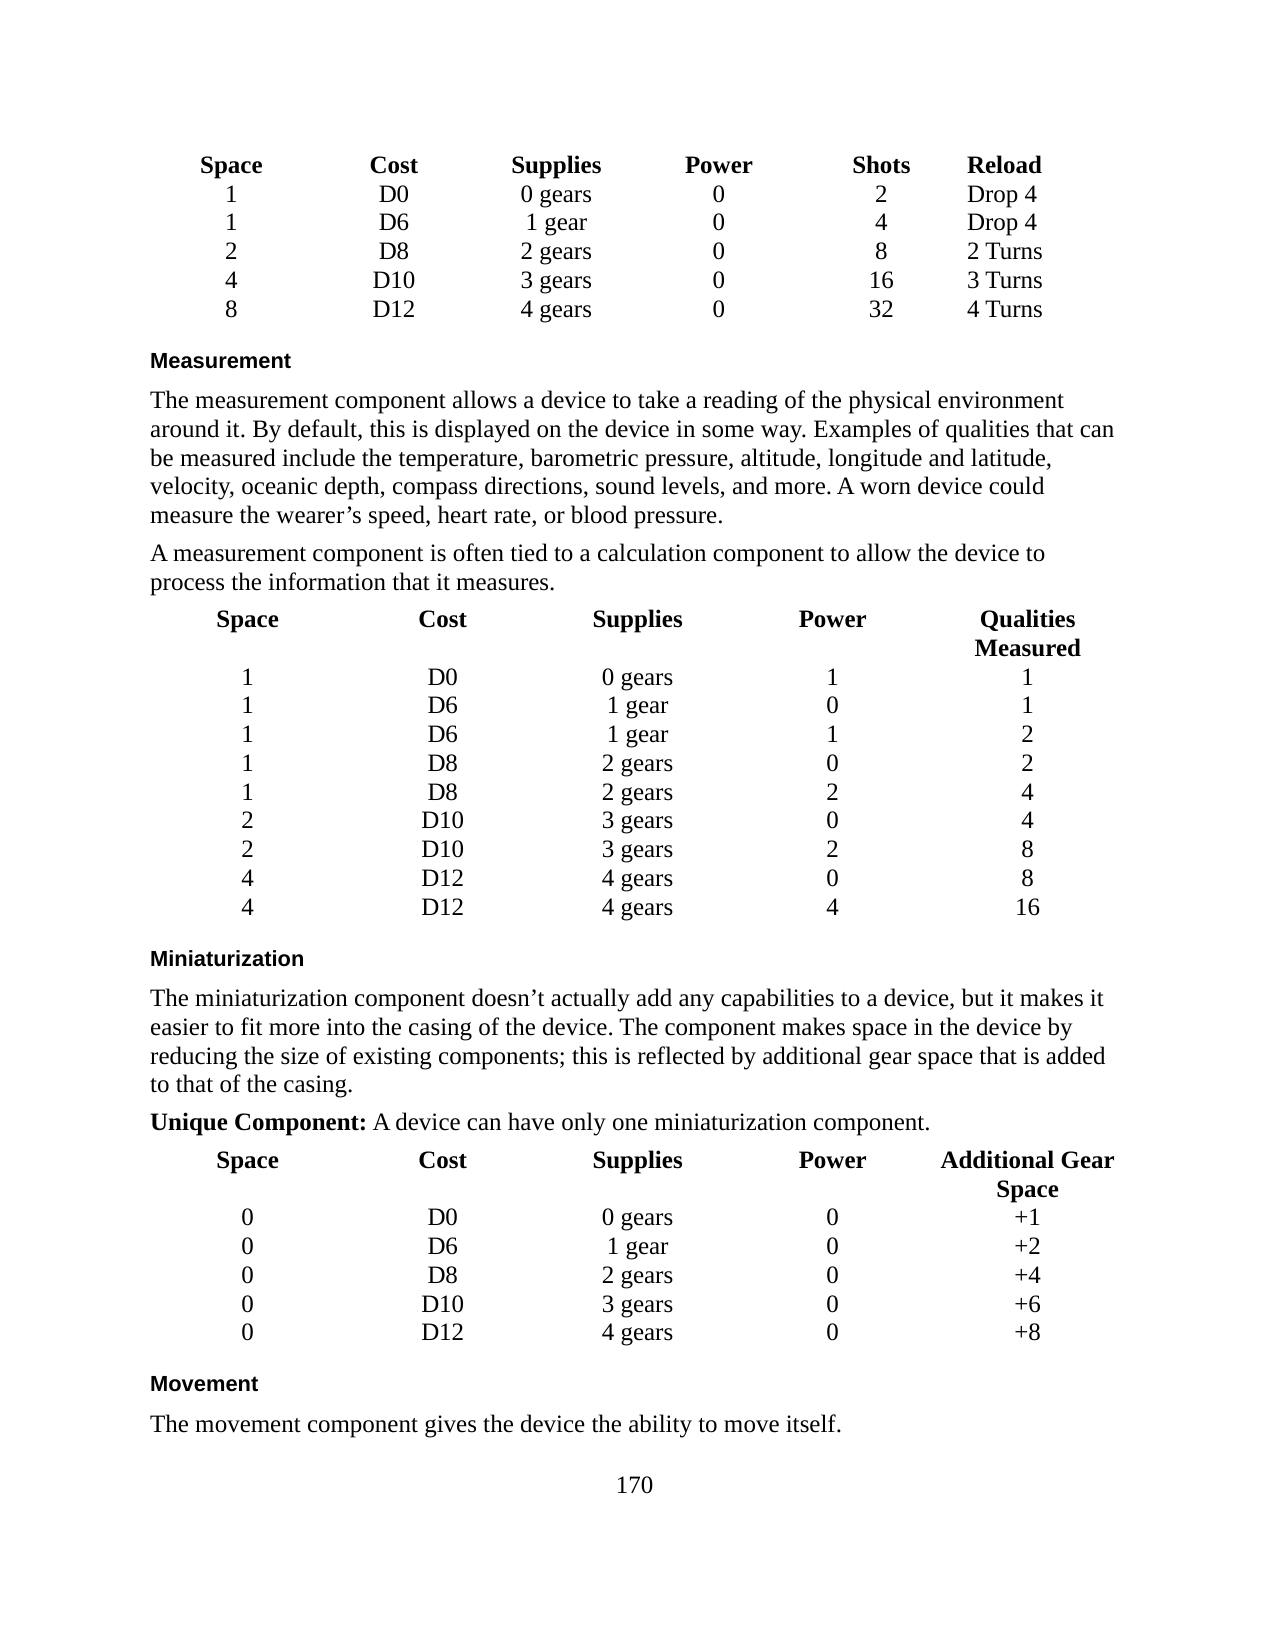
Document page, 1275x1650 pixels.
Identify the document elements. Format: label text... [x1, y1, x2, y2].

table_cell 0 [150, 1203, 345, 1231]
subtitle Miniaturization [150, 946, 1125, 971]
subtitle Movement [150, 1371, 1125, 1396]
table_header Cost [345, 604, 540, 662]
table_cell 1 [150, 208, 312, 236]
table_cell 0 [735, 806, 930, 834]
table_cell 2 gears [540, 777, 735, 806]
table_cell 0 [735, 1260, 930, 1289]
table_cell 2 [150, 834, 345, 863]
table_cell 1 [150, 719, 345, 748]
table_cell 0 [150, 1231, 345, 1260]
table_cell 4 [800, 208, 962, 236]
table_cell 4 gears [475, 294, 637, 322]
table_header Space [150, 1145, 345, 1202]
table_cell 0 [150, 1289, 345, 1317]
table_header Shots [800, 150, 962, 179]
table_cell 1 gear [475, 208, 637, 236]
table_cell 1 [150, 662, 345, 691]
table_cell 2 Turns [963, 236, 1125, 265]
table_cell 4 [735, 892, 930, 921]
table_header Qualities Measured [930, 604, 1125, 662]
table_cell 1 gear [540, 1231, 735, 1260]
table_cell D10 [313, 265, 475, 294]
table_cell 1 [150, 748, 345, 777]
table_cell 2 [735, 834, 930, 863]
table_cell 1 [735, 662, 930, 691]
table_cell 0 [735, 1289, 930, 1317]
table_cell +6 [930, 1289, 1125, 1317]
table_cell +4 [930, 1260, 1125, 1289]
table_cell 3 Turns [963, 265, 1125, 294]
table_cell 2 [150, 806, 345, 834]
table_cell 4 gears [540, 1318, 735, 1346]
table_cell D0 [345, 1203, 540, 1231]
table_cell 2 [150, 236, 312, 265]
table_cell D8 [313, 236, 475, 265]
table_cell 0 [735, 748, 930, 777]
table_cell 1 [150, 777, 345, 806]
table_header Cost [345, 1145, 540, 1202]
table_header Power [638, 150, 800, 179]
table_cell D12 [313, 294, 475, 322]
table_cell 0 [735, 691, 930, 719]
table_cell +2 [930, 1231, 1125, 1260]
table_cell 8 [150, 294, 312, 322]
table_cell 16 [930, 892, 1125, 921]
table_header Power [735, 604, 930, 662]
table_cell 4 Turns [963, 294, 1125, 322]
table_cell 0 gears [475, 179, 637, 207]
table_cell 2 [930, 719, 1125, 748]
table_cell 8 [930, 863, 1125, 892]
table_header Space [150, 150, 312, 179]
table_cell 0 [735, 1203, 930, 1231]
table_cell 3 gears [540, 1289, 735, 1317]
table_cell +8 [930, 1318, 1125, 1346]
table_cell 32 [800, 294, 962, 322]
table_cell 1 [930, 662, 1125, 691]
table_cell D8 [345, 1260, 540, 1289]
table_cell 4 [150, 265, 312, 294]
table_cell D12 [345, 892, 540, 921]
table_cell 2 [930, 748, 1125, 777]
table_cell 4 [930, 777, 1125, 806]
table_cell 0 [638, 208, 800, 236]
table_cell 1 [150, 179, 312, 207]
table_cell 3 gears [475, 265, 637, 294]
table_cell 2 gears [540, 1260, 735, 1289]
table_cell D12 [345, 1318, 540, 1346]
table_header Supplies [540, 604, 735, 662]
table_cell 1 [735, 719, 930, 748]
table_cell 0 [638, 236, 800, 265]
table_header Supplies [540, 1145, 735, 1202]
table_header Power [735, 1145, 930, 1202]
table_cell Drop 4 [963, 208, 1125, 236]
table_cell 0 [735, 1231, 930, 1260]
table_cell 0 [150, 1318, 345, 1346]
table_cell 0 [735, 1318, 930, 1346]
table_cell 0 [638, 179, 800, 207]
text The miniaturization component doesn’t actually add any capabilities to a device, but it makes it easier to fit more into the casing of the device. The component makes space in the device by reducing the size of existing components; this is reflected by additional gear space that is added to that of the casing. [150, 983, 1125, 1098]
table_cell D10 [345, 806, 540, 834]
table_header Reload [963, 150, 1125, 179]
table_header Additional Gear Space [930, 1145, 1125, 1202]
table_cell 0 [735, 863, 930, 892]
table_cell Drop 4 [963, 179, 1125, 207]
table_cell D8 [345, 777, 540, 806]
table_cell 1 [930, 691, 1125, 719]
text The movement component gives the device the ability to move itself. [150, 1409, 1125, 1438]
table_cell 4 [150, 892, 345, 921]
table_cell D6 [345, 719, 540, 748]
text A measurement component is often tied to a calculation component to allow the device to process the information that it measures. [150, 538, 1125, 595]
table_cell 0 [638, 265, 800, 294]
table_cell 4 gears [540, 863, 735, 892]
table_cell 0 [638, 294, 800, 322]
table_cell 0 [150, 1260, 345, 1289]
table_cell 1 gear [540, 719, 735, 748]
table_cell D10 [345, 834, 540, 863]
table_cell D6 [345, 691, 540, 719]
table_cell 2 gears [475, 236, 637, 265]
table_cell D0 [313, 179, 475, 207]
table_cell 0 gears [540, 662, 735, 691]
table_cell 4 [930, 806, 1125, 834]
table_cell 3 gears [540, 806, 735, 834]
table_header Space [150, 604, 345, 662]
table_cell 2 [800, 179, 962, 207]
table_cell D6 [313, 208, 475, 236]
table_cell 8 [930, 834, 1125, 863]
table_cell D6 [345, 1231, 540, 1260]
table_cell D10 [345, 1289, 540, 1317]
table_cell +1 [930, 1203, 1125, 1231]
table_cell D0 [345, 662, 540, 691]
subtitle Measurement [150, 347, 1125, 373]
table_cell D12 [345, 863, 540, 892]
table_cell 3 gears [540, 834, 735, 863]
table_header Supplies [475, 150, 637, 179]
text The measurement component allows a device to take a reading of the physical environment around it. By default, this is displayed on the device in some way. Examples of qualities that can be measured include the temperature, barometric pressure, altitude, longitude and latitude, velocity, oceanic depth, compass directions, sound levels, and more. A worn device could measure the wearer’s speed, heart rate, or blood pressure. [150, 385, 1125, 529]
table_cell 2 [735, 777, 930, 806]
table_cell 1 gear [540, 691, 735, 719]
table_cell 2 gears [540, 748, 735, 777]
table_cell 0 gears [540, 1203, 735, 1231]
table_cell D8 [345, 748, 540, 777]
table_cell 1 [150, 691, 345, 719]
table_cell 8 [800, 236, 962, 265]
table_header Cost [313, 150, 475, 179]
table_cell 4 gears [540, 892, 735, 921]
table_cell 16 [800, 265, 962, 294]
table_cell 4 [150, 863, 345, 892]
text Unique Component: A device can have only one miniaturization component. [150, 1107, 1125, 1136]
